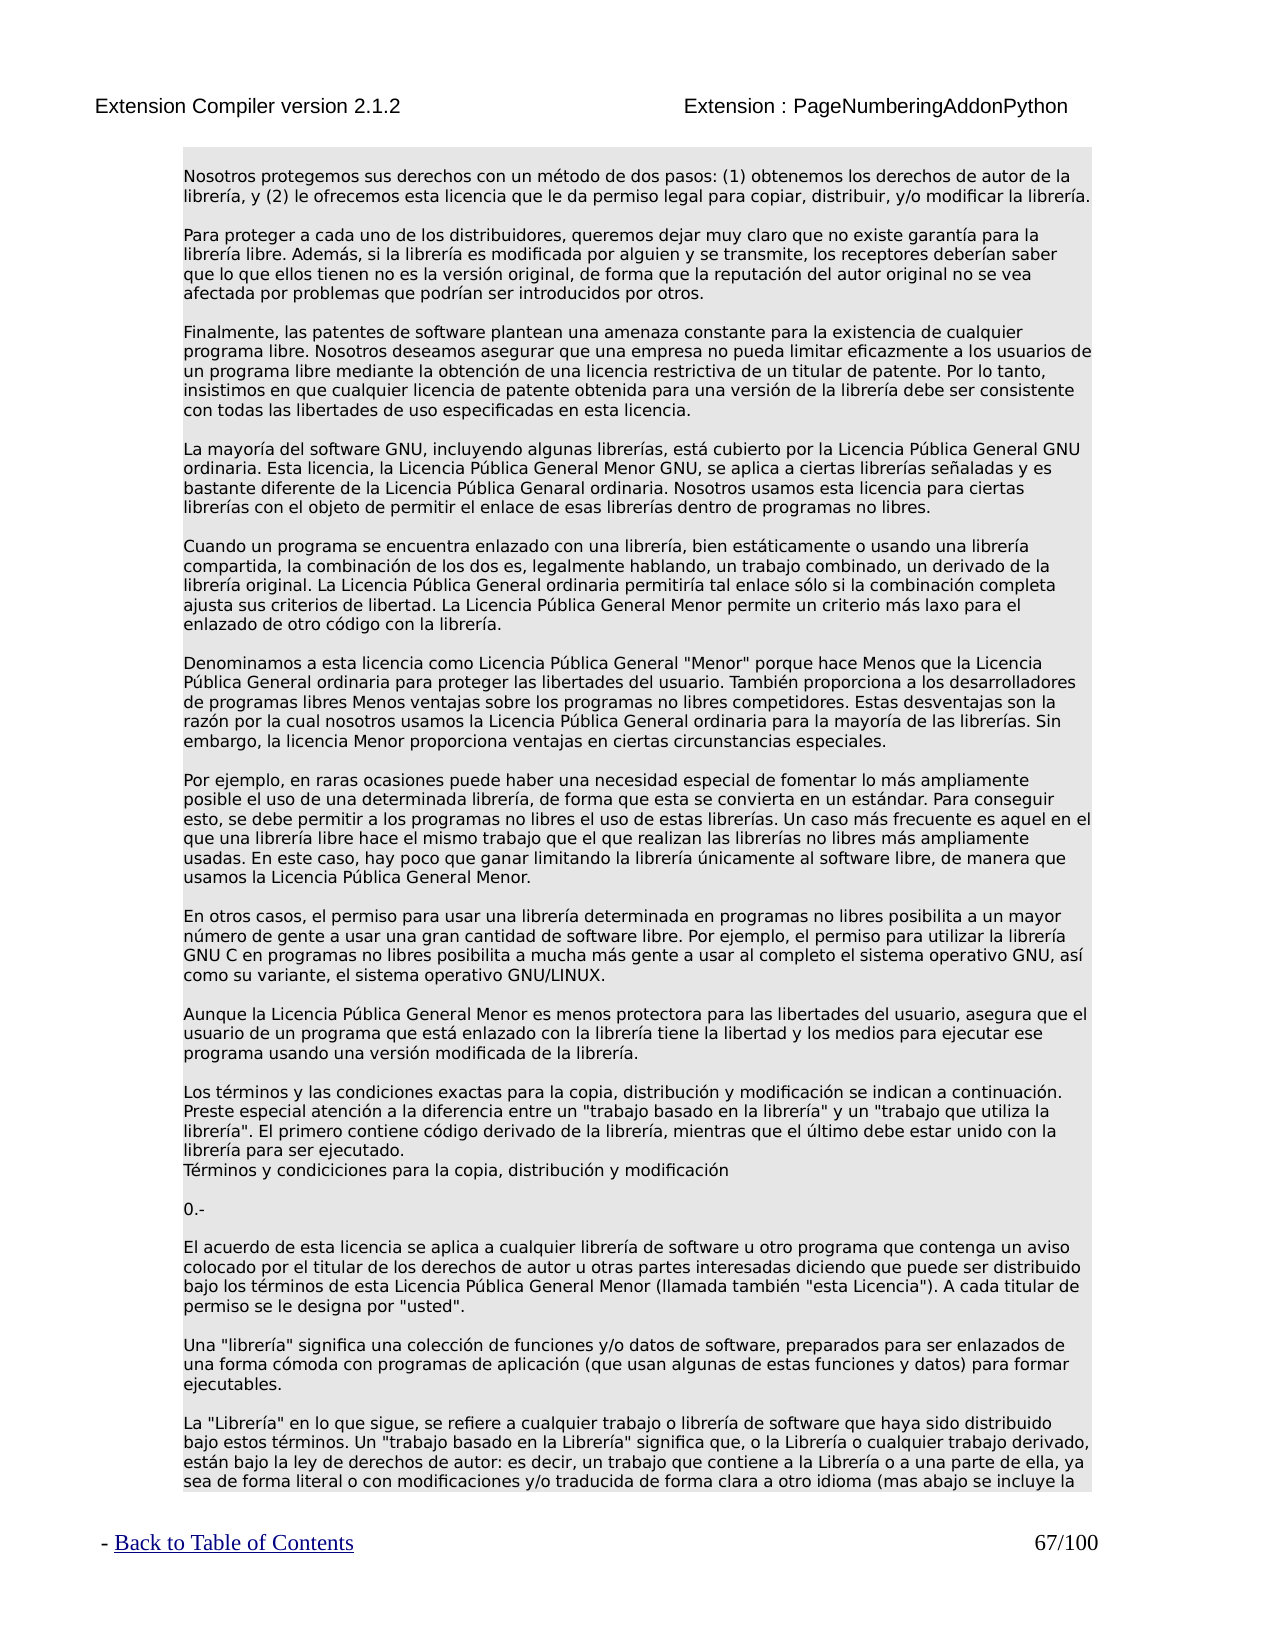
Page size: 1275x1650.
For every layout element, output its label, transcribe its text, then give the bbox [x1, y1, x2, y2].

text Cuando un programa se encuentra enlazado con una librería, bien estáticamente o usando una librería compartida, la combinación de los dos es, legalmente hablando, un trabajo combinado, un derivado de la librería original. La Licencia Pública General ordinaria permitiría tal enlace sólo si la combinación completa ajusta sus criterios de libertad. La Licencia Pública General Menor permite un criterio más laxo para el enlazado de otro código con la librería. [183, 537, 1092, 634]
text 0.- [183, 1199, 1092, 1219]
text Nosotros protegemos sus derechos con un método de dos pasos: (1) obtenemos los derechos de autor de la librería, y (2) le ofrecemos esta licencia que le da permiso legal para copiar, distribuir, y/o modificar la librería. [183, 167, 1092, 206]
text La mayoría del software GNU, incluyendo algunas librerías, está cubierto por la Licencia Pública General GNU ordinaria. Esta licencia, la Licencia Pública General Menor GNU, se aplica a ciertas librerías señaladas y es bastante diferente de la Licencia Pública Genaral ordinaria. Nosotros usamos esta licencia para ciertas librerías con el objeto de permitir el enlace de esas librerías dentro de programas no libres. [183, 440, 1092, 518]
text Para proteger a cada uno de los distribuidores, queremos dejar muy claro que no existe garantía para la librería libre. Además, si la librería es modificada por alguien y se transmite, los receptores deberían saber que lo que ellos tienen no es la versión original, de forma que la reputación del autor original no se vea afectada por problemas que podrían ser introducidos por otros. [183, 225, 1092, 303]
text Denominamos a esta licencia como Licencia Pública General "Menor" porque hace Menos que la Licencia Pública General ordinaria para proteger las libertades del usuario. También proporciona a los desarrolladores de programas libres Menos ventajas sobre los programas no libres competidores. Estas desventajas son la razón por la cual nosotros usamos la Licencia Pública General ordinaria para la mayoría de las librerías. Sin embargo, la licencia Menor proporciona ventajas en ciertas circunstancias especiales. [183, 654, 1092, 751]
text Finalmente, las patentes de software plantean una amenaza constante para la existencia de cualquier programa libre. Nosotros deseamos asegurar que una empresa no pueda limitar eficazmente a los usuarios de un programa libre mediante la obtención de una licencia restrictiva de un titular de patente. Por lo tanto, insistimos en que cualquier licencia de patente obtenida para una versión de la librería debe ser consistente con todas las libertades de uso especificadas en esta licencia. [183, 323, 1092, 420]
text Términos y condiciciones para la copia, distribución y modificación [183, 1160, 1092, 1180]
text Una "librería" significa una colección de funciones y/o datos de software, preparados para ser enlazados de una forma cómoda con programas de aplicación (que usan algunas de estas funciones y datos) para formar ejecutables. [183, 1336, 1092, 1394]
text Por ejemplo, en raras ocasiones puede haber una necesidad especial de fomentar lo más ampliamente posible el uso de una determinada librería, de forma que esta se convierta en un estándar. Para conseguir esto, se debe permitir a los programas no libres el uso de estas librerías. Un caso más frecuente es aquel en el que una librería libre hace el mismo trabajo que el que realizan las librerías no libres más ampliamente usadas. En este caso, hay poco que ganar limitando la librería únicamente al software libre, de manera que usamos la Licencia Pública General Menor. [183, 771, 1092, 888]
text Aunque la Licencia Pública General Menor es menos protectora para las libertades del usuario, asegura que el usuario de un programa que está enlazado con la librería tiene la libertad y los medios para ejecutar ese programa usando una versión modificada de la librería. [183, 1004, 1092, 1063]
text El acuerdo de esta licencia se aplica a cualquier librería de software u otro programa que contenga un aviso colocado por el titular de los derechos de autor u otras partes interesadas diciendo que puede ser distribuido bajo los términos de esta Licencia Pública General Menor (llamada también "esta Licencia"). A cada titular de permiso se le designa por "usted". [183, 1238, 1092, 1316]
text Los términos y las condiciones exactas para la copia, distribución y modificación se indican a continuación. Preste especial atención a la diferencia entre un "trabajo basado en la librería" y un "trabajo que utiliza la librería". El primero contiene código derivado de la librería, mientras que el último debe estar unido con la librería para ser ejecutado. [183, 1082, 1092, 1160]
text La "Librería" en lo que sigue, se refiere a cualquier trabajo o librería de software que haya sido distribuido bajo estos términos. Un "trabajo basado en la Librería" significa que, o la Librería o cualquier trabajo derivado, están bajo la ley de derechos de autor: es decir, un trabajo que contiene a la Librería o a una parte de ella, ya sea de forma literal o con modificaciones y/o traducida de forma clara a otro idioma (mas abajo se incluye la [183, 1414, 1092, 1492]
text En otros casos, el permiso para usar una librería determinada en programas no libres posibilita a un mayor número de gente a usar una gran cantidad de software libre. Por ejemplo, el permiso para utilizar la librería GNU C en programas no libres posibilita a mucha más gente a usar al completo el sistema operativo GNU, así como su variante, el sistema operativo GNU/LINUX. [183, 907, 1092, 985]
